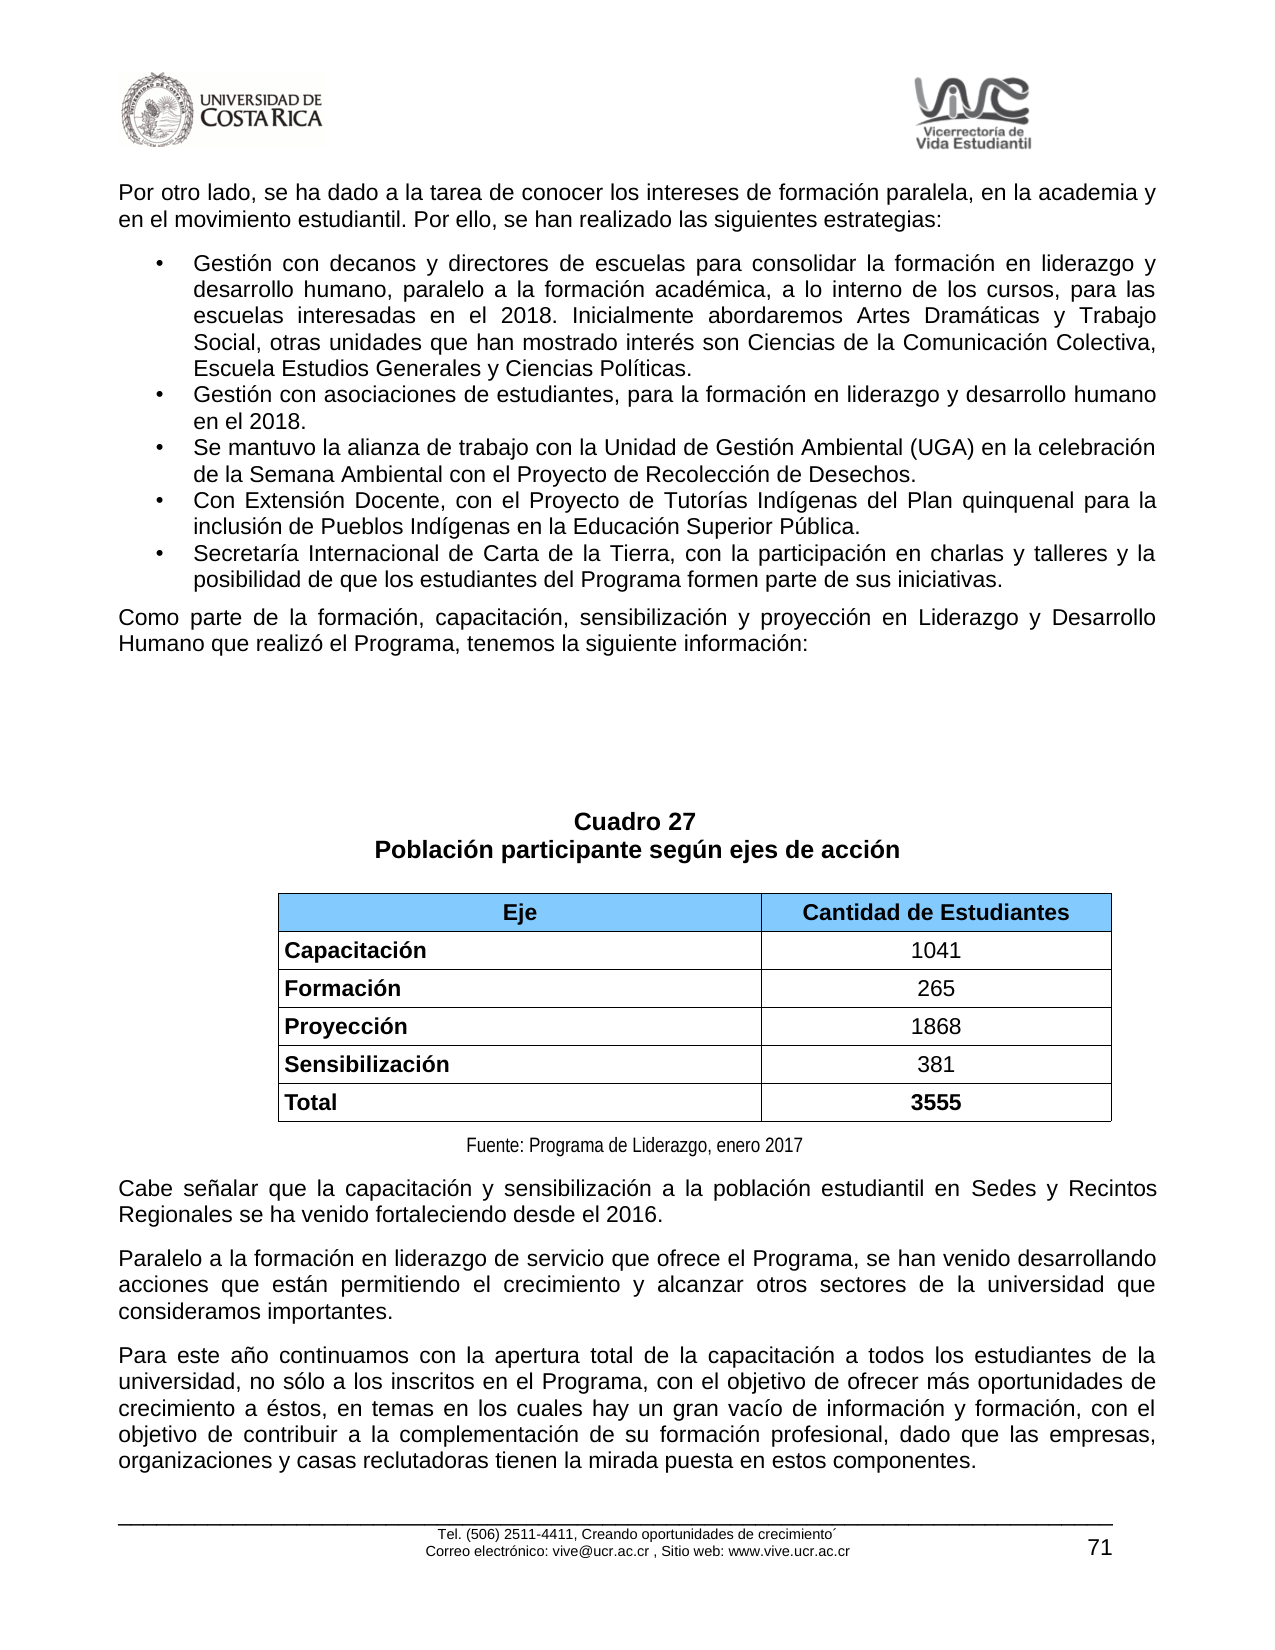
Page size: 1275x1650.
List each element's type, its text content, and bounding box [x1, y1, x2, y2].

list Cabe señalar que la capacitación y sensibilización a la población estudiantil en Sedes y Recintos Regionales se ha venido fortaleciendo desde el 2016. [118, 1175, 1157, 1227]
table_cell Sensibilización [279, 1046, 761, 1083]
list Se mantuvo la alianza de trabajo con la Unidad de Gestión Ambiental (UGA) en la celebración de la Semana Ambiental con el Proyecto de Recolección de Desechos. [156, 434, 1157, 487]
list Paralelo a la formación en liderazgo de servicio que ofrece el Programa, se han venido desarrollando acciones que están permitiendo el crecimiento y alcanzar otros sectores de la universidad que consideramos importantes. [118, 1245, 1157, 1324]
text Por otro lado, se ha dado a la tarea de conocer los intereses de formación paralela, en la academia y en el movimiento estudiantil. Por ello, se han realizado las siguientes estrategias: [118, 179, 1157, 232]
list Para este año continuamos con la apertura total de la capacitación a todos los estudiantes de la universidad, no sólo a los inscritos en el Programa, con el objetivo de ofrecer más oportunidades de crecimiento a éstos, en temas en los cuales hay un gran vacío de información y formación, con el objetivo de contribuir a la complementación de su formación profesional, dado que las empresas, organizaciones y casas reclutadoras tienen la mirada puesta en estos componentes. [118, 1342, 1157, 1474]
list Secretaría Internacional de Carta de la Tierra, con la participación en charlas y talleres y la posibilidad de que los estudiantes del Programa formen parte de sus iniciativas. [156, 539, 1157, 592]
table_cell Capacitación [279, 932, 761, 969]
table_header Cantidad de Estudiantes [762, 894, 1111, 931]
table_header Eje [279, 894, 761, 931]
table_cell 265 [762, 970, 1111, 1007]
text Fuente: Programa de Liderazgo, enero 2017 [112, 1133, 1157, 1157]
table_cell 381 [762, 1046, 1111, 1083]
text Cuadro 27 Población participante según ejes de acción [112, 807, 1157, 864]
table_cell 1041 [762, 932, 1111, 969]
table_cell Proyección [279, 1008, 761, 1045]
table_cell 3555 [762, 1084, 1111, 1121]
text Como parte de la formación, capacitación, sensibilización y proyección en Liderazgo y Desarrollo Humano que realizó el Programa, tenemos la siguiente información: [118, 604, 1157, 657]
table_cell 1868 [762, 1008, 1111, 1045]
list Gestión con asociaciones de estudiantes, para la formación en liderazgo y desarrollo humano en el 2018. [156, 381, 1157, 434]
list Gestión con decanos y directores de escuelas para consolidar la formación en liderazgo y desarrollo humano, paralelo a la formación académica, a lo interno de los cursos, para las escuelas interesadas en el 2018. Inicialmente abordaremos Artes Dramáticas y Trabajo Social, otras unidades que han mostrado interés son Ciencias de la Comunicación Colectiva, Escuela Estudios Generales y Ciencias Políticas. [156, 250, 1157, 381]
list Con Extensión Docente, con el Proyecto de Tutorías Indígenas del Plan quinquenal para la inclusión de Pueblos Indígenas en la Educación Superior Pública. [156, 487, 1157, 539]
table_cell Formación [279, 970, 761, 1007]
table_cell Total [279, 1084, 761, 1121]
